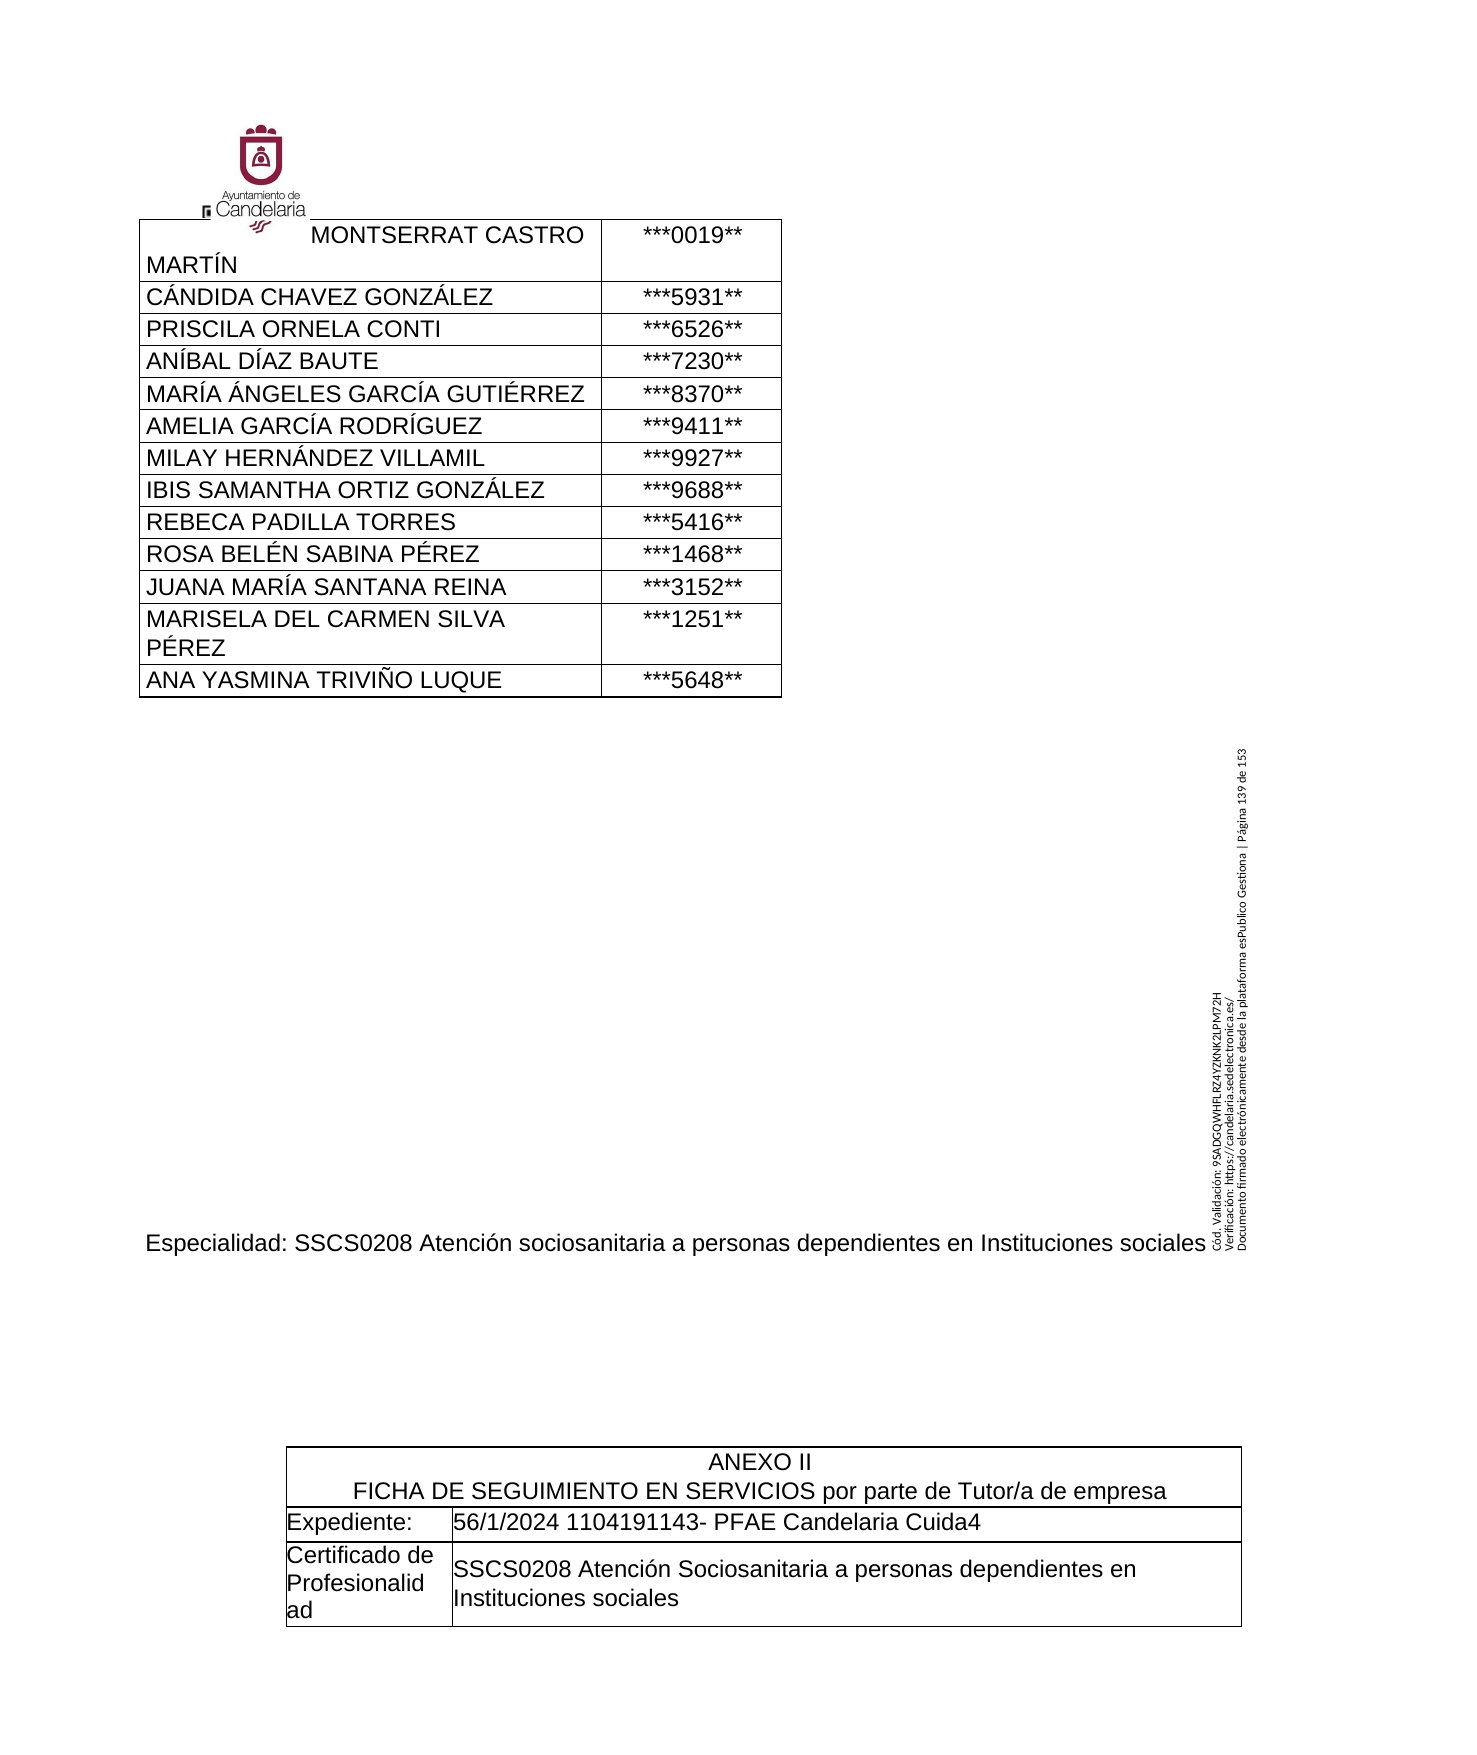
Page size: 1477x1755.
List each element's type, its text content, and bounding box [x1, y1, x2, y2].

table_cell ***5416** [602, 507, 781, 538]
table_cell MONTSERRAT CASTRO MARTÍN [140, 220, 601, 281]
table_cell ***9927** [602, 443, 781, 474]
table_cell ROSA BELÉN SABINA PÉREZ [140, 539, 601, 570]
table_cell IBIS SAMANTHA ORTIZ GONZÁLEZ [140, 475, 601, 506]
table_cell SSCS0208 Atención Sociosanitaria a personas dependientes en Instituciones sociales [453, 1543, 1241, 1626]
table_cell ***8370** [602, 378, 781, 409]
table_cell ***1468** [602, 539, 781, 570]
table_cell ***5931** [602, 282, 781, 313]
table_cell MILAY HERNÁNDEZ VILLAMIL [140, 443, 601, 474]
text Especialidad: SSCS0208 Atención sociosanitaria a personas dependientes en Instituciones sociales [145, 697, 1383, 1390]
table_cell Expediente: [287, 1508, 452, 1541]
table_cell ***7230** [602, 346, 781, 377]
table_cell ***1251** [602, 604, 781, 664]
table_cell 56/1/2024 1104191143- PFAE Candelaria Cuida4 [453, 1508, 1241, 1541]
table_cell REBECA PADILLA TORRES [140, 507, 601, 538]
table_cell ***5648** [602, 665, 781, 696]
table_cell ***3152** [602, 571, 781, 602]
table_header ANEXO II FICHA DE SEGUIMIENTO EN SERVICIOS por parte de Tutor/a de empresa [287, 1448, 1241, 1506]
table_cell ***6526** [602, 314, 781, 345]
table_cell Certificado de Profesionalid ad [287, 1543, 452, 1626]
table_cell ***9411** [602, 410, 781, 442]
table_cell ***9688** [602, 475, 781, 506]
table_cell CÁNDIDA CHAVEZ GONZÁLEZ [140, 282, 601, 313]
table_cell MARISELA DEL CARMEN SILVA PÉREZ [140, 604, 601, 664]
table_cell ***0019** [602, 220, 781, 281]
table_cell PRISCILA ORNELA CONTI [140, 314, 601, 345]
table_cell MARÍA ÁNGELES GARCÍA GUTIÉRREZ [140, 378, 601, 409]
table_cell ANA YASMINA TRIVIÑO LUQUE [140, 665, 601, 696]
table_cell ANÍBAL DÍAZ BAUTE [140, 346, 601, 377]
table_cell JUANA MARÍA SANTANA REINA [140, 571, 601, 602]
table_cell AMELIA GARCÍA RODRÍGUEZ [140, 410, 601, 442]
